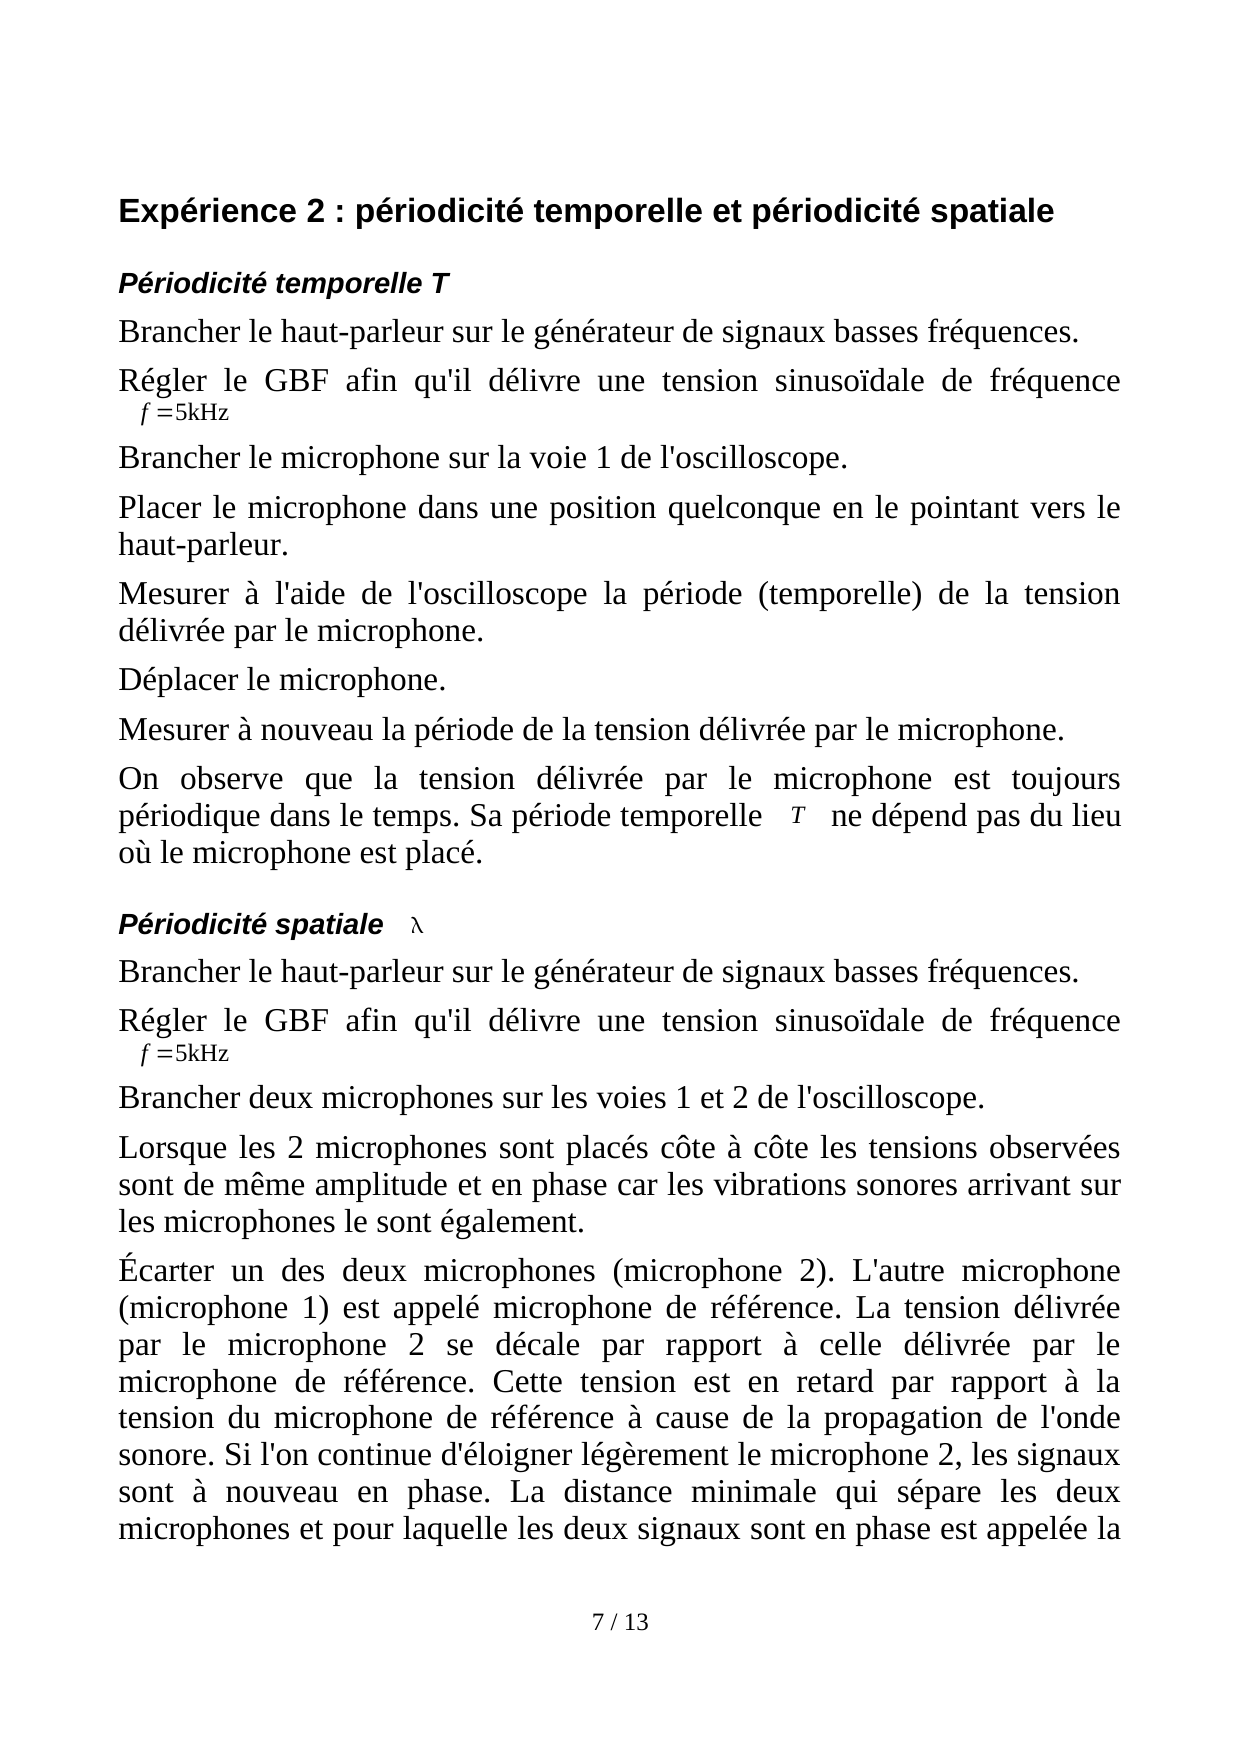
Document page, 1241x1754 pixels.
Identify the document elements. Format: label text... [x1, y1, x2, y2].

text Placer le microphone dans une position quelconque en le pointant vers le haut-parleur. [118, 488, 1122, 562]
subtitle Expérience 2 : périodicité temporelle et périodicité spatiale [118, 192, 1122, 230]
text Brancher le haut-parleur sur le générateur de signaux basses fréquences. [118, 953, 1122, 990]
text Brancher le microphone sur la voie 1 de l'oscilloscope. [118, 439, 1122, 476]
subtitle Périodicité temporelle T [118, 267, 1122, 300]
text Régler le GBF afin qu'il délivre une tension sinusoïdale de fréquence [118, 362, 1122, 426]
text Écarter un des deux microphones (microphone 2). L'autre microphone (microphone 1) est appelé microphone de référence. La tension délivrée par le microphone 2 se décale par rapport à celle délivrée par le microphone de référence. Cette tension est en retard par rapport à la tension du microphone de référence à cause de la propagation de l'onde sonore. Si l'on continue d'éloigner légèrement le microphone 2, les signaux sont à nouveau en phase. La distance minimale qui sépare les deux microphones et pour laquelle les deux signaux sont en phase est appelée la [118, 1252, 1122, 1547]
text Mesurer à nouveau la période de la tension délivrée par le microphone. [118, 710, 1122, 747]
text Régler le GBF afin qu'il délivre une tension sinusoïdale de fréquence [118, 1002, 1122, 1067]
text Lorsque les 2 microphones sont placés côte à côte les tensions observées sont de même amplitude et en phase car les vibrations sonores arrivant sur les microphones le sont également. [118, 1128, 1122, 1239]
text Déplacer le microphone. [118, 661, 1122, 698]
text Brancher le haut-parleur sur le générateur de signaux basses fréquences. [118, 313, 1122, 349]
text On observe que la tension délivrée par le microphone est toujours périodique dans le temps. Sa période temporelle ne dépend pas du lieu où le microphone est placé. [118, 759, 1122, 870]
subtitle Périodicité spatiale [118, 908, 1122, 940]
text Mesurer à l'aide de l'oscilloscope la période (temporelle) de la tension délivrée par le microphone. [118, 574, 1122, 648]
text Brancher deux microphones sur les voies 1 et 2 de l'oscilloscope. [118, 1079, 1122, 1116]
